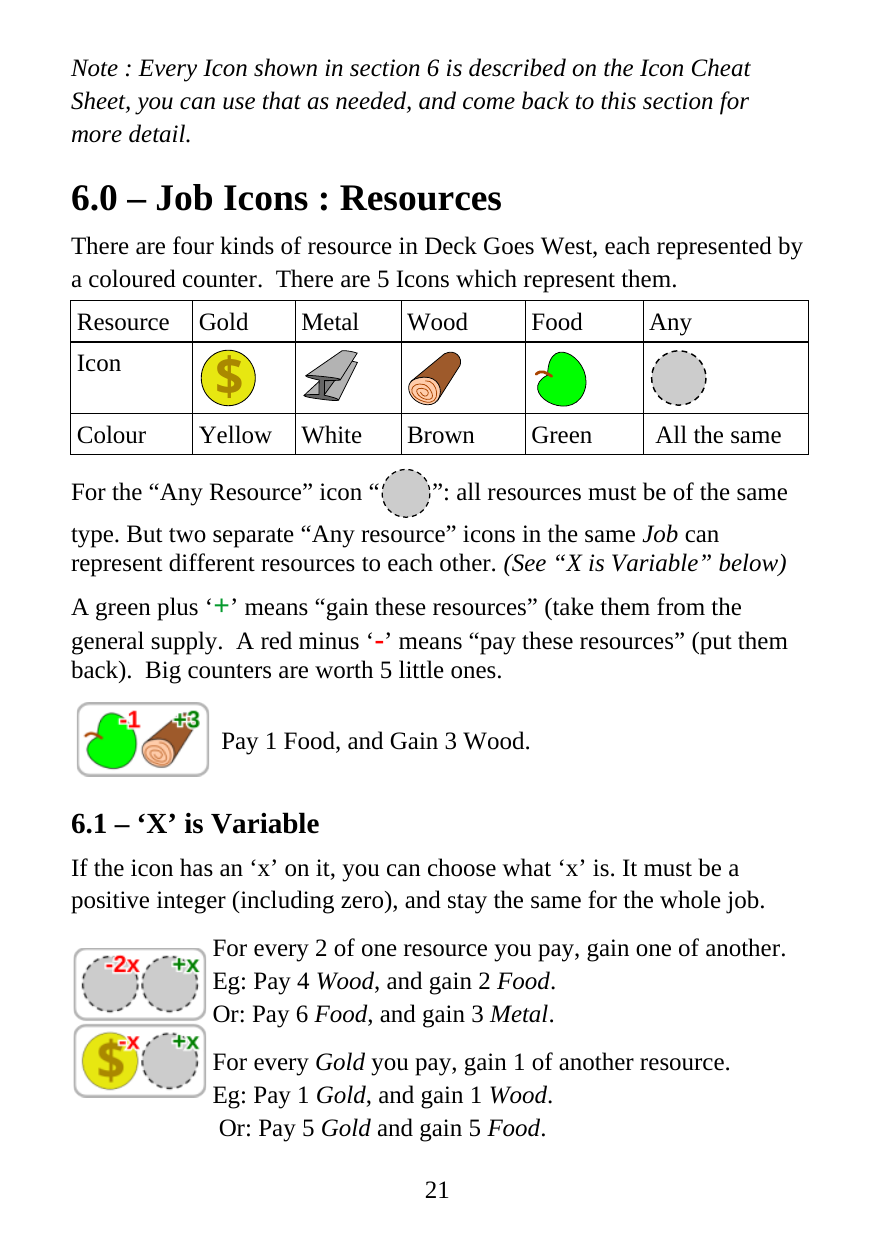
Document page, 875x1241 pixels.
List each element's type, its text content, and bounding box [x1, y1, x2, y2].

table_cell Green [526, 414, 643, 454]
subtitle 6.0 – Job Icons : Resources [71, 176, 803, 219]
table_cell Brown [402, 414, 525, 454]
subtitle 6.1 – ‘X’ is Variable [71, 807, 803, 840]
text Or: Pay 5 Gold and gain 5 Food. [71, 1113, 803, 1175]
text There are four kinds of resource in Deck Goes West, each represented by a coloured counter. There are 5 Icons which represent them. [71, 231, 803, 293]
table_header Metal [296, 301, 401, 341]
text For every 2 of one resource you pay, gain one of another. Eg: Pay 4 Wood, and gain 2 Food. Or: Pay 6 Food, and gain 3 Metal. [71, 933, 803, 1028]
text Pay 1 Food, and Gain 3 Wood. [210, 726, 803, 755]
table_cell [402, 343, 525, 413]
text For the “Any Resource” icon “”: all resources must be of the same type. But two separate “Any resource” icons in the same Job can represent different resources to each other. (See “X is Variable” below) [71, 467, 803, 577]
text If the icon has an ‘x’ on it, you can choose what ‘x’ is. It must be a positive integer (including zero), and stay the same for the whole job. [71, 853, 803, 914]
table_header Gold [193, 301, 295, 341]
text For every Gold you pay, gain 1 of another resource. Eg: Pay 1 Gold, and gain 1 Wood. [71, 1047, 803, 1109]
table_header Food [526, 301, 643, 341]
table_cell All the same [644, 414, 808, 454]
text Note : Every Icon shown in section 6 is described on the Icon Cheat Sheet, you can use that as needed, and come back to this section for more detail. [71, 53, 803, 148]
table_cell [526, 343, 643, 413]
table_cell Colour [71, 414, 192, 454]
table_cell Yellow [193, 414, 295, 454]
text A green plus ‘+’ means “gain these resources” (take them from the general supply. A red minus ‘-’ means “pay these resources” (put them back). Big counters are worth 5 little ones. [71, 588, 803, 684]
table_cell [644, 343, 808, 413]
table_cell White [296, 414, 401, 454]
picture [73, 948, 207, 1098]
picture [76, 702, 210, 777]
table_header Resource [71, 301, 192, 341]
table_cell Icon [71, 343, 192, 413]
table_cell [296, 343, 401, 413]
table_header Any [644, 301, 808, 341]
table_cell [193, 343, 295, 413]
table_header Wood [402, 301, 525, 341]
